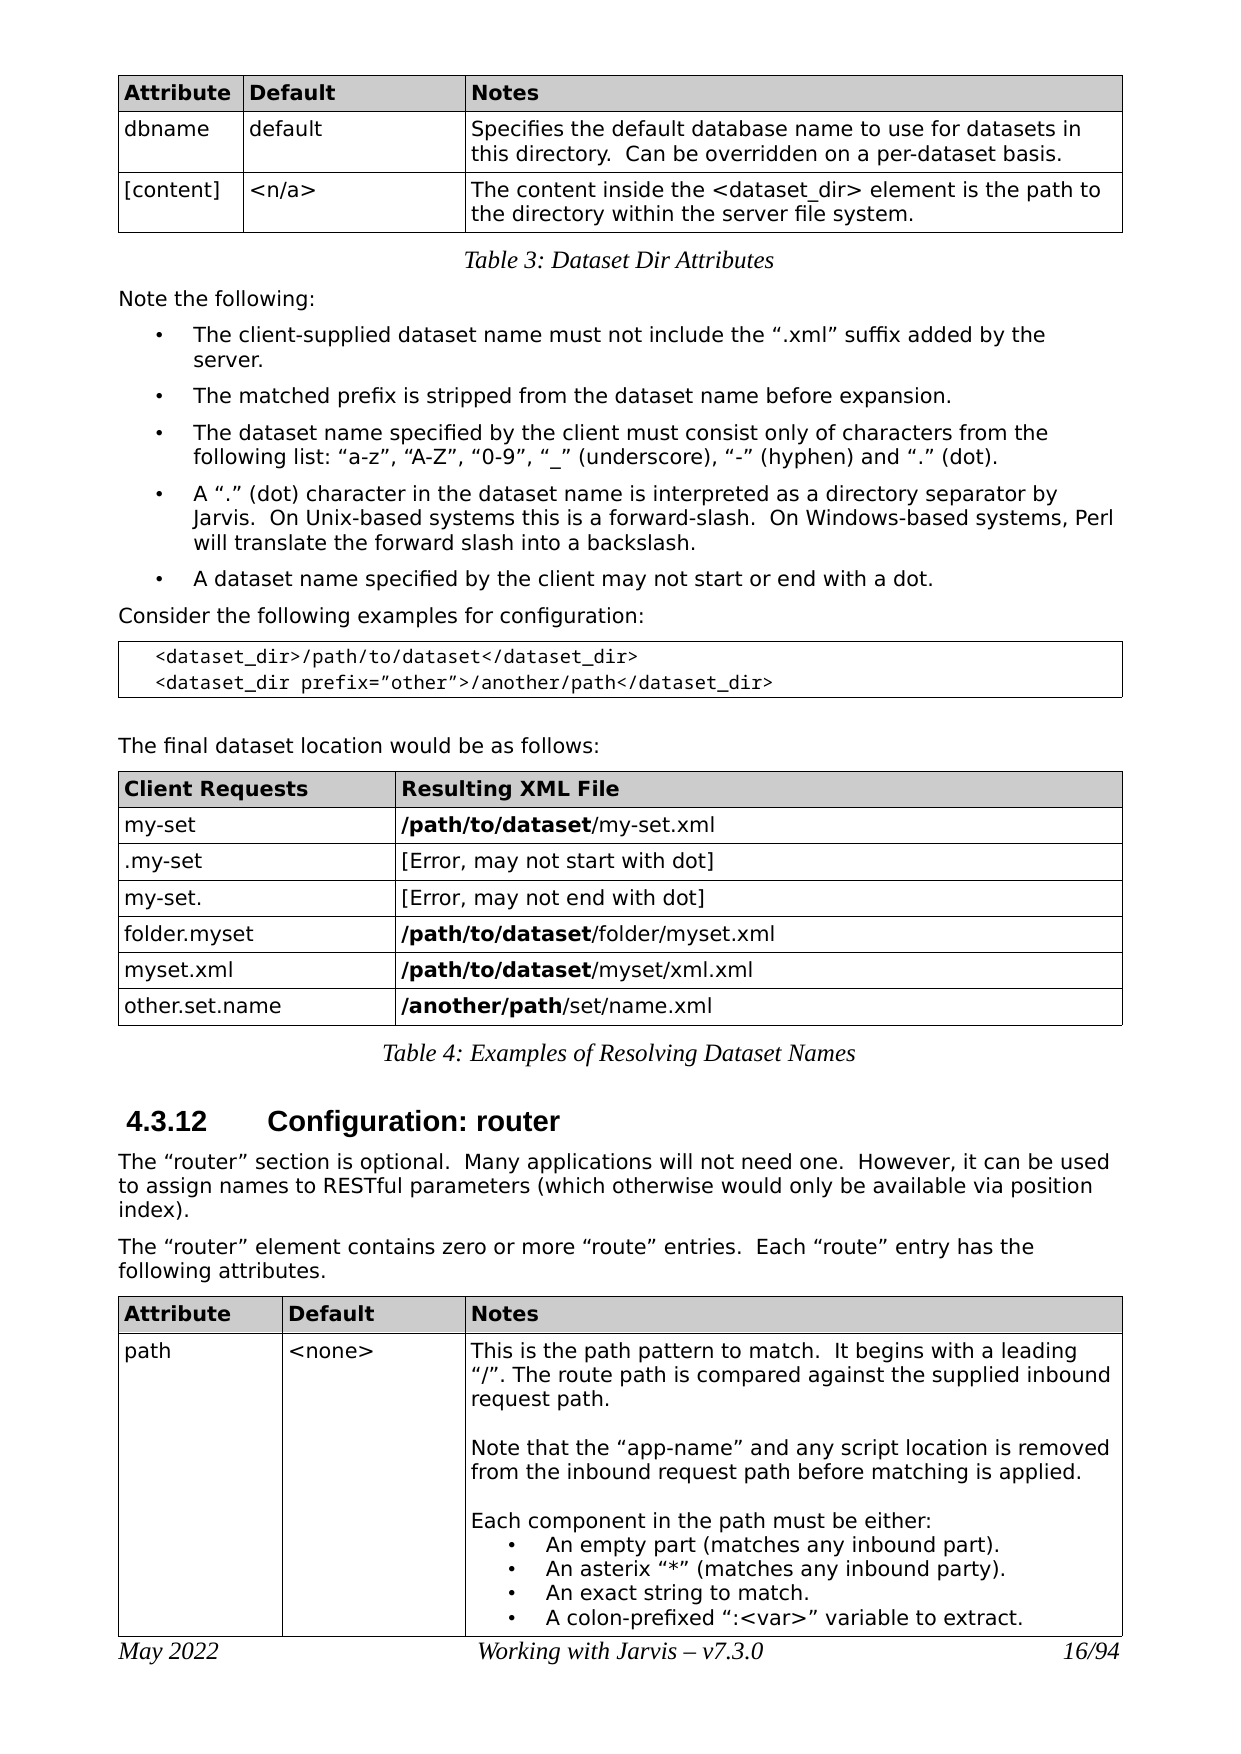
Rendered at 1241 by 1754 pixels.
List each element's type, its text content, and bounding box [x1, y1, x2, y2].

table_cell my-set. [119, 881, 395, 916]
text Table 3: Dataset Dir Attributes [118, 245, 1122, 274]
table_cell The content inside the <dataset_dir> element is the path to the directory within the server file system. [466, 173, 1122, 232]
table_cell <none> [283, 1334, 465, 1636]
table_cell default [244, 112, 465, 172]
text <dataset_dir>/path/to/dataset</dataset_dir> [119, 642, 1122, 667]
text <dataset_dir prefix=”other”>/another/path</dataset_dir> [119, 667, 1122, 697]
text The “router” section is optional. Many applications will not need one. However, it can be used to assign names to RESTful parameters (which otherwise would only be available via position index). [118, 1150, 1122, 1223]
list A dataset name specified by the client may not start or end with a dot. [156, 567, 1122, 592]
text The final dataset location would be as follows: [118, 734, 1122, 758]
table_cell .my-set [119, 844, 395, 879]
table_header Attribute [119, 1297, 282, 1332]
table_cell This is the path pattern to match. It begins with a leading “/”. The route path is compared against the supplied inbound request path. Note that the “app-name” and any script location is removed from the inbound request path before matching is applied. Each component in the path must be either: An empty part (matches any inbound part). An asterix “*” (matches any inbound party). An exact string to match. A colon-prefixed “:<var>” variable to extract. [466, 1334, 1122, 1636]
table_header Default [244, 76, 465, 111]
table_cell folder.myset [119, 917, 395, 952]
table_cell [content] [119, 173, 243, 232]
list A “.” (dot) character in the dataset name is interpreted as a directory separator by Jarvis. On Unix-based systems this is a forward-slash. On Windows-based systems, Perl will translate the forward slash into a backslash. [156, 482, 1122, 555]
table_cell other.set.name [119, 989, 395, 1024]
table_header Client Requests [119, 772, 395, 807]
table_cell <n/a> [244, 173, 465, 232]
subtitle Configuration: router [118, 1104, 1122, 1137]
table_cell [Error, may not start with dot] [396, 844, 1122, 879]
text The “router” element contains zero or more “route” entries. Each “route” entry has the following attributes. [118, 1235, 1122, 1284]
table_cell /another/path/set/name.xml [396, 989, 1122, 1024]
text Note the following: [118, 287, 1122, 311]
table_cell /path/to/dataset/folder/myset.xml [396, 917, 1122, 952]
list The client-supplied dataset name must not include the “.xml” suffix added by the server. [156, 323, 1122, 372]
table_cell /path/to/dataset/myset/xml.xml [396, 953, 1122, 988]
table_header Notes [466, 76, 1122, 111]
table_header Resulting XML File [396, 772, 1122, 807]
table_cell path [119, 1334, 282, 1636]
table_header Attribute [119, 76, 243, 111]
table_header Default [283, 1297, 465, 1332]
list The matched prefix is stripped from the dataset name before expansion. [156, 384, 1122, 409]
table_cell /path/to/dataset/my-set.xml [396, 808, 1122, 843]
table_cell my-set [119, 808, 395, 843]
list The dataset name specified by the client must consist only of characters from the following list: “a-z”, “A-Z”, “0-9”, “_” (underscore), “-” (hyphen) and “.” (dot). [156, 421, 1122, 470]
table_cell myset.xml [119, 953, 395, 988]
table_cell dbname [119, 112, 243, 172]
text Table 4: Examples of Resolving Dataset Names [118, 1038, 1122, 1066]
table_cell [Error, may not end with dot] [396, 881, 1122, 916]
table_header Notes [466, 1297, 1122, 1332]
table_cell Specifies the default database name to use for datasets in this directory. Can be overridden on a per-dataset basis. [466, 112, 1122, 172]
text Consider the following examples for configuration: [118, 604, 1122, 628]
